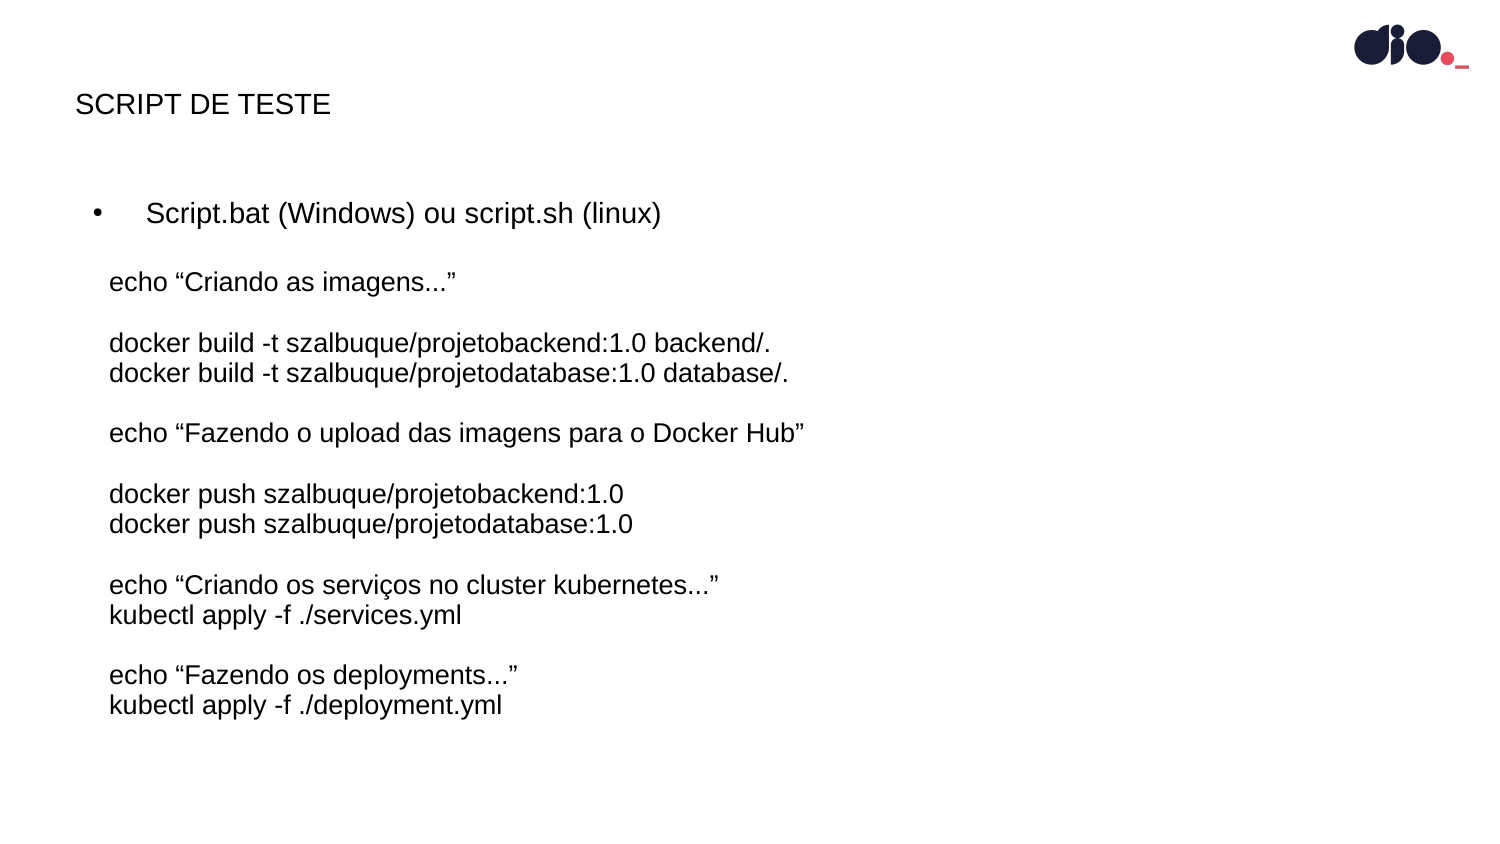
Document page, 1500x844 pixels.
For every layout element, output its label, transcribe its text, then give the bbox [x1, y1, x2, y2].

title SCRIPT DE TESTE [75, 33, 1425, 175]
picture [1339, 15, 1479, 78]
text_box echo “Criando as imagens...” docker build -t szalbuque/projetobackend:1.0 backend/. docker build -t szalbuque/projetodatabase:1.0 database/. echo “Fazendo o upload das imagens para o Docker Hub” docker push szalbuque/projetobackend:1.0 docker push szalbuque/projetodatabase:1.0 echo “Criando os serviços no cluster kubernetes...” kubectl apply -f ./services.yml echo “Fazendo os deployments...” kubectl apply -f ./deployment.yml [94, 259, 922, 789]
list Script.bat (Windows) ou script.sh (linux) [75, 197, 1425, 272]
